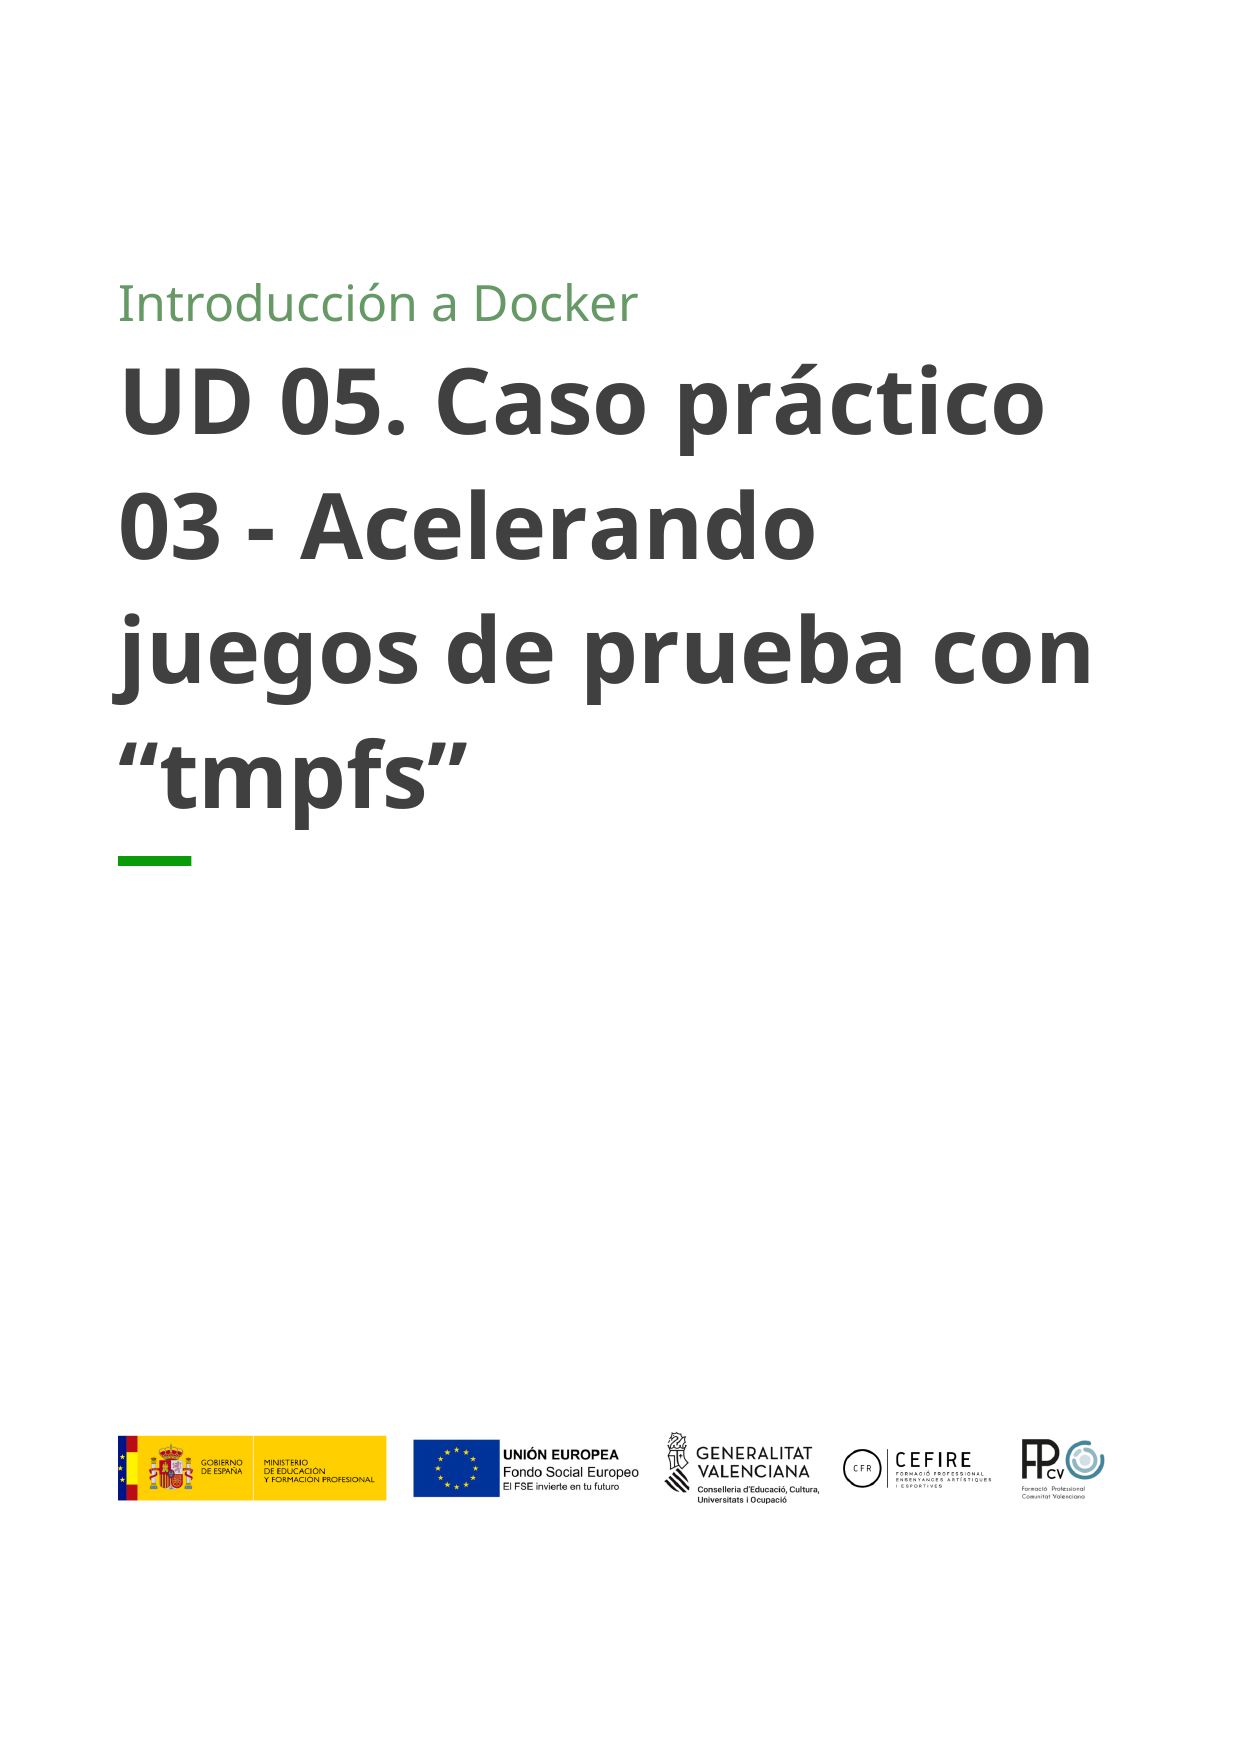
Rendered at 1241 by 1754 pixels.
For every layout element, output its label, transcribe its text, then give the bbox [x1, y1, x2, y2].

title Introducción a Docker UD 05. Caso práctico 03 - Acelerando juegos de prueba con “tmpfs” [118, 268, 1122, 836]
picture [118, 1431, 1122, 1504]
picture [118, 856, 192, 866]
